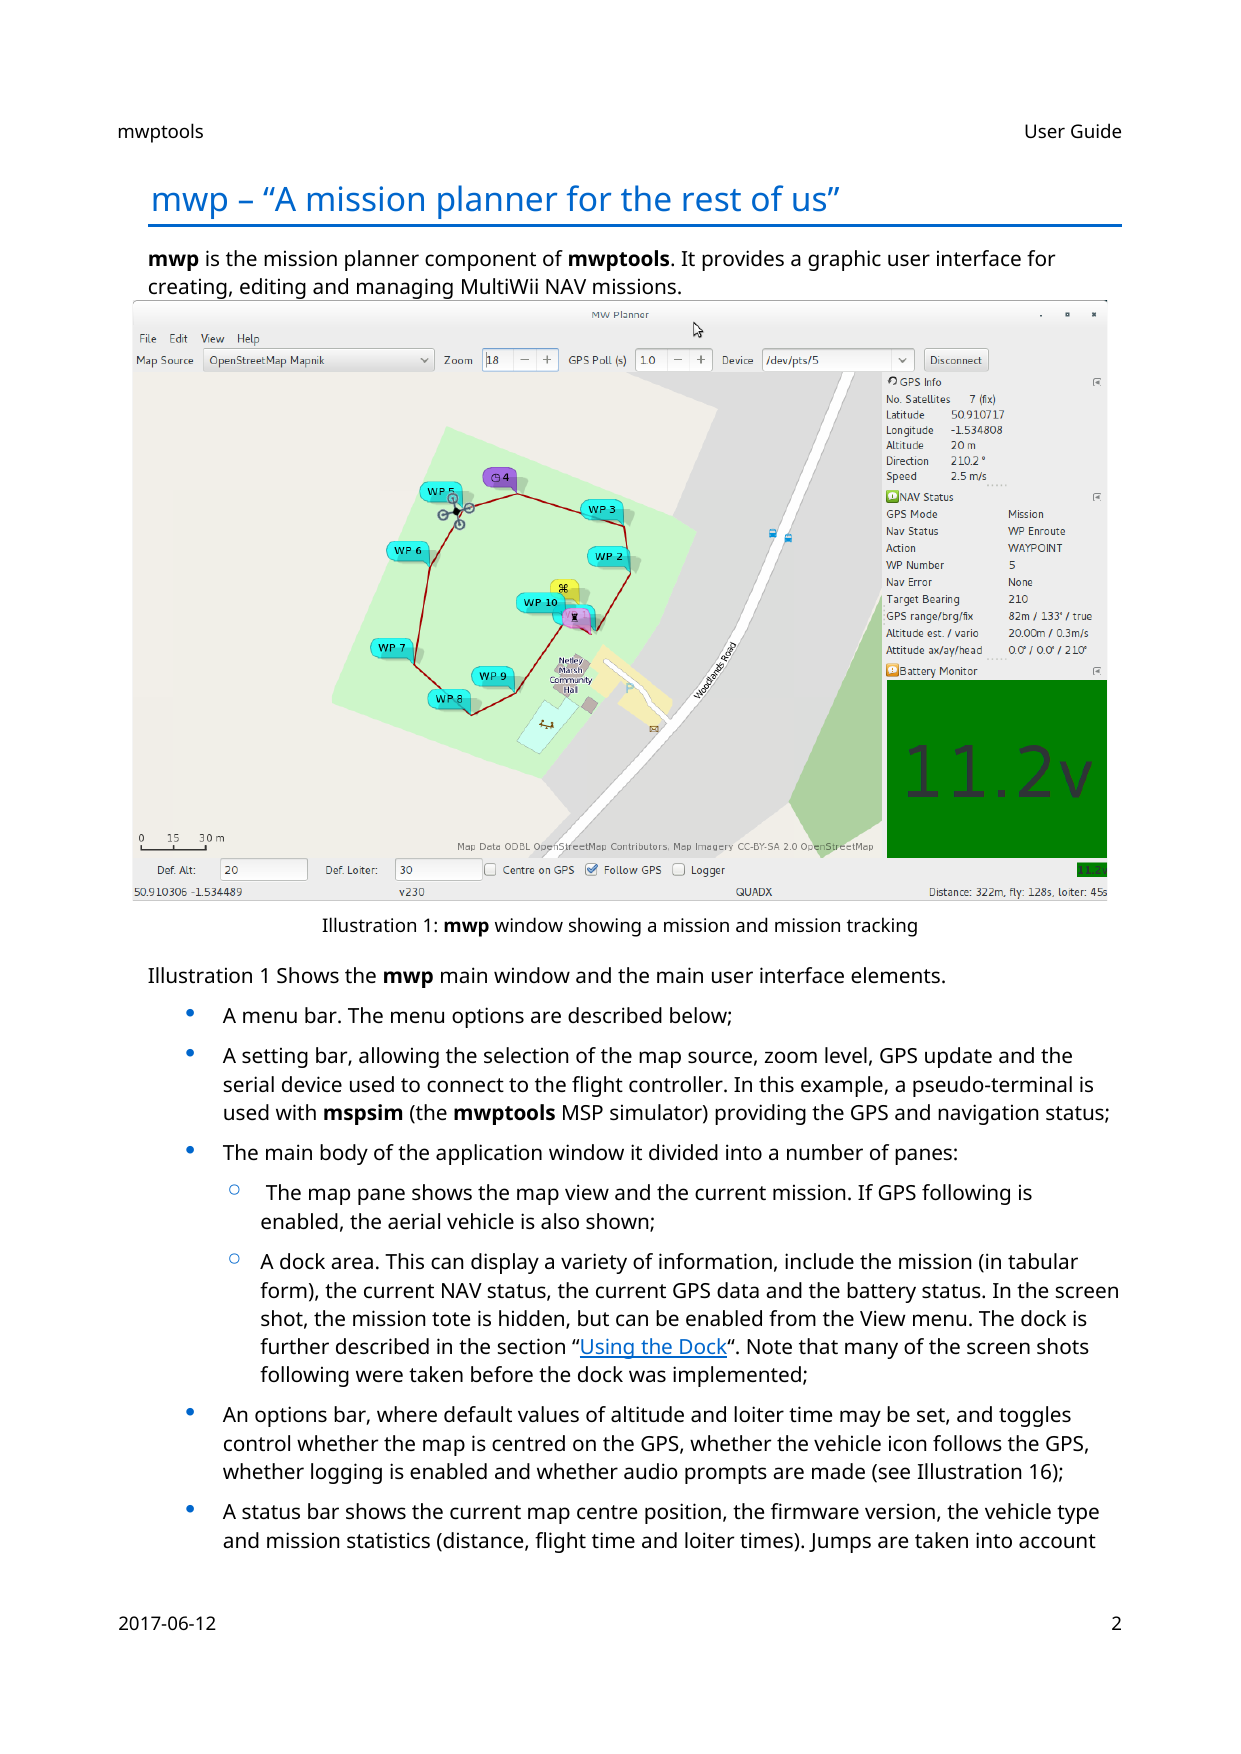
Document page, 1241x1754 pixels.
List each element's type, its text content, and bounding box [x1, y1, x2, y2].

list A menu bar. The menu options are described below; [185, 1001, 1122, 1029]
text Illustration 1: mwp window showing a mission and mission tracking [133, 901, 1107, 938]
subtitle mwp – “A mission planner for the rest of us” [148, 173, 1122, 224]
list The main body of the application window it divided into a number of panes: [185, 1138, 1122, 1167]
list An options bar, where default values of altitude and loiter time may be set, and toggles control whether the map is centred on the GPS, whether the vehicle icon follows the GPS, whether logging is enabled and whether audio prompts are made (see Illustration 16); [185, 1401, 1122, 1486]
list A status bar shows the current map centre position, the firmware version, the vehicle type and mission statistics (distance, flight time and loiter times). Jumps are taken into account [185, 1497, 1122, 1554]
text Illustration 1 Shows the mwp main window and the main user interface elements. [148, 961, 1122, 989]
list The map pane shows the map view and the current mission. If GPS following is enabled, the aerial vehicle is also shown; [223, 1178, 1122, 1235]
list A dock area. This can display a variety of information, include the mission (in tabular form), the current NAV status, the current GPS data and the battery status. In the screen shot, the mission tote is hidden, but can be enabled from the View menu. The dock is further described in the section “Using the Dock“. Note that many of the screen shots following were taken before the dock was implemented; [223, 1247, 1122, 1389]
list A setting bar, allowing the selection of the map source, zoom level, GPS update and the serial device used to connect to the flight controller. In this example, a pseudo-terminal is used with mspsim (the mwptools MSP simulator) providing the GPS and navigation status; [185, 1041, 1122, 1126]
text mwp is the mission planner component of mwptools. It provides a graphic user interface for creating, editing and managing MultiWii NAV missions. [148, 244, 1122, 301]
picture [132, 300, 1108, 901]
